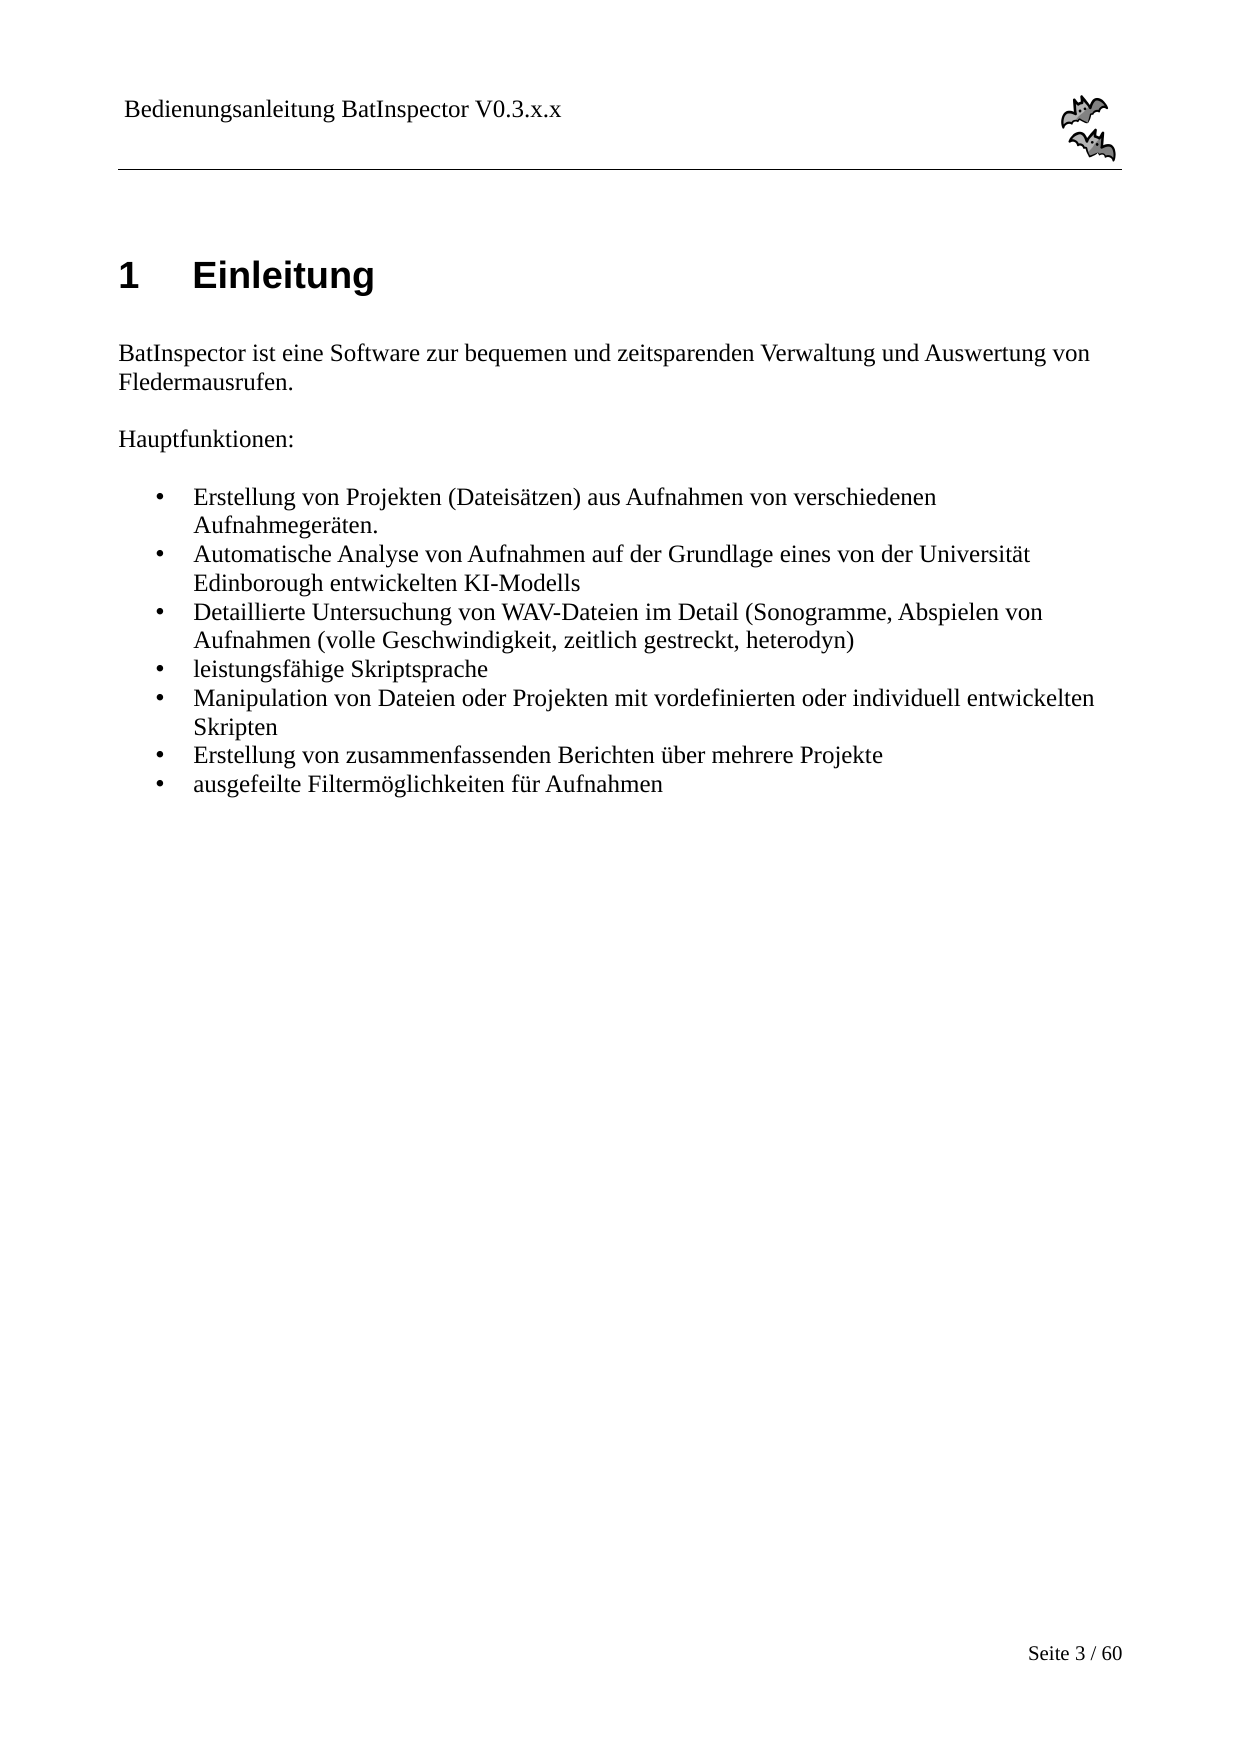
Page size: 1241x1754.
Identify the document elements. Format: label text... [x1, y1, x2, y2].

list ausgefeilte Filtermöglichkeiten für Aufnahmen [156, 769, 1122, 798]
list Manipulation von Dateien oder Projekten mit vordefinierten oder individuell entwickelten Skripten [156, 683, 1122, 741]
list Detaillierte Untersuchung von WAV-Dateien im Detail (Sonogramme, Abspielen von Aufnahmen (volle Geschwindigkeit, zeitlich gestreckt, heterodyn) [156, 597, 1122, 654]
text Hauptfunktionen: [118, 424, 1122, 453]
picture [1057, 95, 1120, 162]
list Automatische Analyse von Aufnahmen auf der Grundlage eines von der Universität Edinborough entwickelten KI-Modells [156, 539, 1122, 597]
list leistungsfähige Skriptsprache [156, 654, 1122, 683]
list Erstellung von zusammenfassenden Berichten über mehrere Projekte [156, 741, 1122, 769]
text BatInspector ist eine Software zur bequemen und zeitsparenden Verwaltung und Auswertung von Fledermausrufen. [118, 338, 1122, 396]
subtitle Einleitung [118, 253, 1122, 297]
list Erstellung von Projekten (Dateisätzen) aus Aufnahmen von verschiedenen Aufnahmegeräten. [156, 482, 1122, 539]
